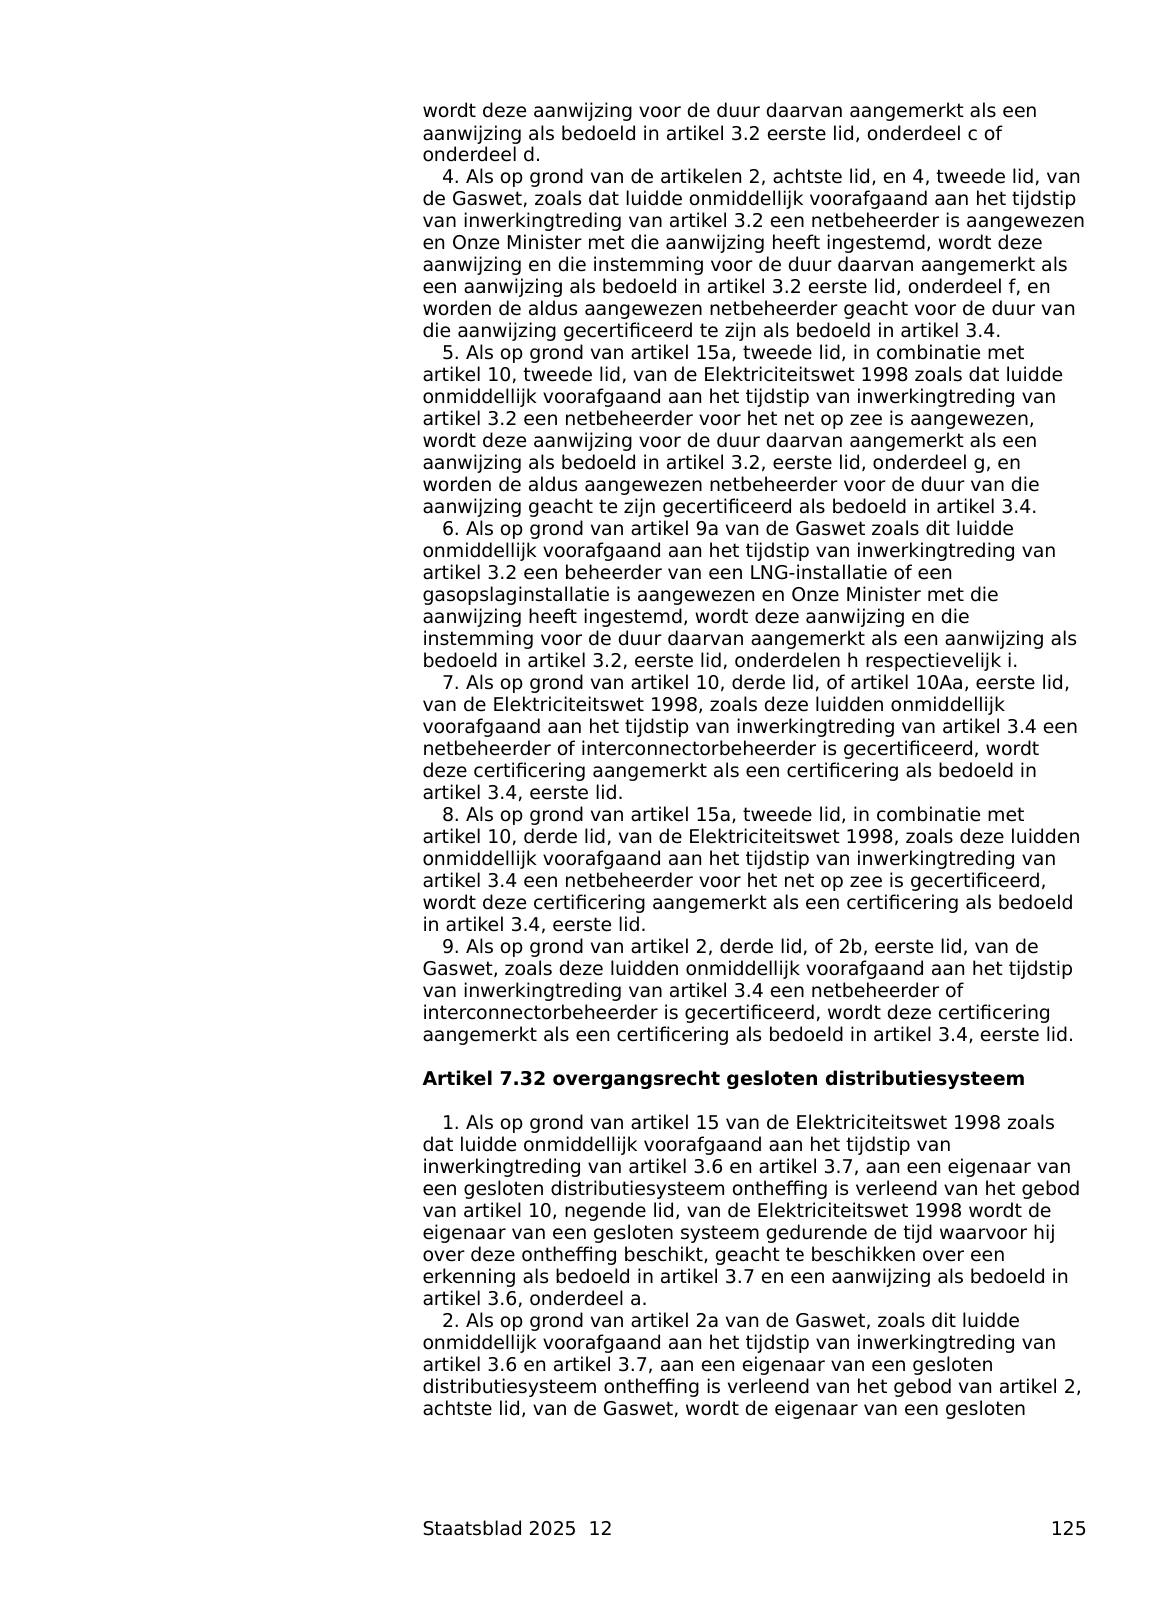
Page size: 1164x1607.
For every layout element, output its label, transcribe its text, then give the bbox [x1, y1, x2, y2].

text 1. Als op grond van artikel 15 van de Elektriciteitswet 1998 zoals dat luidde onmiddellijk voorafgaand aan het tijdstip van inwerkingtreding van artikel 3.6 en artikel 3.7, aan een eigenaar van een gesloten distributiesysteem ontheffing is verleend van het gebod van artikel 10, negende lid, van de Elektriciteitswet 1998 wordt de eigenaar van een gesloten systeem gedurende de tijd waarvoor hij over deze ontheffing beschikt, geacht te beschikken over een erkenning als bedoeld in artikel 3.7 en een aanwijzing als bedoeld in artikel 3.6, onderdeel a. [422, 1112, 1087, 1310]
text 5. Als op grond van artikel 15a, tweede lid, in combinatie met artikel 10, tweede lid, van de Elektriciteitswet 1998 zoals dat luidde onmiddellijk voorafgaand aan het tijdstip van inwerkingtreding van artikel 3.2 een netbeheerder voor het net op zee is aangewezen, wordt deze aanwijzing voor de duur daarvan aangemerkt als een aanwijzing als bedoeld in artikel 3.2, eerste lid, onderdeel g, en worden de aldus aangewezen netbeheerder voor de duur van die aanwijzing geacht te zijn gecertificeerd als bedoeld in artikel 3.4. [422, 342, 1087, 518]
text wordt deze aanwijzing voor de duur daarvan aangemerkt als een aanwijzing als bedoeld in artikel 3.2 eerste lid, onderdeel c of onderdeel d. [422, 100, 1087, 166]
text 7. Als op grond van artikel 10, derde lid, of artikel 10Aa, eerste lid, van de Elektriciteitswet 1998, zoals deze luidden onmiddellijk voorafgaand aan het tijdstip van inwerkingtreding van artikel 3.4 een netbeheerder of interconnectorbeheerder is gecertificeerd, wordt deze certificering aangemerkt als een certificering als bedoeld in artikel 3.4, eerste lid. [422, 672, 1087, 804]
text 4. Als op grond van de artikelen 2, achtste lid, en 4, tweede lid, van de Gaswet, zoals dat luidde onmiddellijk voorafgaand aan het tijdstip van inwerkingtreding van artikel 3.2 een netbeheerder is aangewezen en Onze Minister met die aanwijzing heeft ingestemd, wordt deze aanwijzing en die instemming voor de duur daarvan aangemerkt als een aanwijzing als bedoeld in artikel 3.2 eerste lid, onderdeel f, en worden de aldus aangewezen netbeheerder geacht voor de duur van die aanwijzing gecertificeerd te zijn als bedoeld in artikel 3.4. [422, 166, 1087, 342]
text 6. Als op grond van artikel 9a van de Gaswet zoals dit luidde onmiddellijk voorafgaand aan het tijdstip van inwerkingtreding van artikel 3.2 een beheerder van een LNG-installatie of een gasopslaginstallatie is aangewezen en Onze Minister met die aanwijzing heeft ingestemd, wordt deze aanwijzing en die instemming voor de duur daarvan aangemerkt als een aanwijzing als bedoeld in artikel 3.2, eerste lid, onderdelen h respectievelijk i. [422, 518, 1087, 672]
text 2. Als op grond van artikel 2a van de Gaswet, zoals dit luidde onmiddellijk voorafgaand aan het tijdstip van inwerkingtreding van artikel 3.6 en artikel 3.7, aan een eigenaar van een gesloten distributiesysteem ontheffing is verleend van het gebod van artikel 2, achtste lid, van de Gaswet, wordt de eigenaar van een gesloten [422, 1310, 1087, 1419]
text 8. Als op grond van artikel 15a, tweede lid, in combinatie met artikel 10, derde lid, van de Elektriciteitswet 1998, zoals deze luidden onmiddellijk voorafgaand aan het tijdstip van inwerkingtreding van artikel 3.4 een netbeheerder voor het net op zee is gecertificeerd, wordt deze certificering aangemerkt als een certificering als bedoeld in artikel 3.4, eerste lid. [422, 804, 1087, 936]
text 9. Als op grond van artikel 2, derde lid, of 2b, eerste lid, van de Gaswet, zoals deze luidden onmiddellijk voorafgaand aan het tijdstip van inwerkingtreding van artikel 3.4 een netbeheerder of interconnectorbeheerder is gecertificeerd, wordt deze certificering aangemerkt als een certificering als bedoeld in artikel 3.4, eerste lid. [422, 936, 1087, 1046]
subtitle Artikel 7.32 overgangsrecht gesloten distributiesysteem [422, 1068, 1087, 1090]
